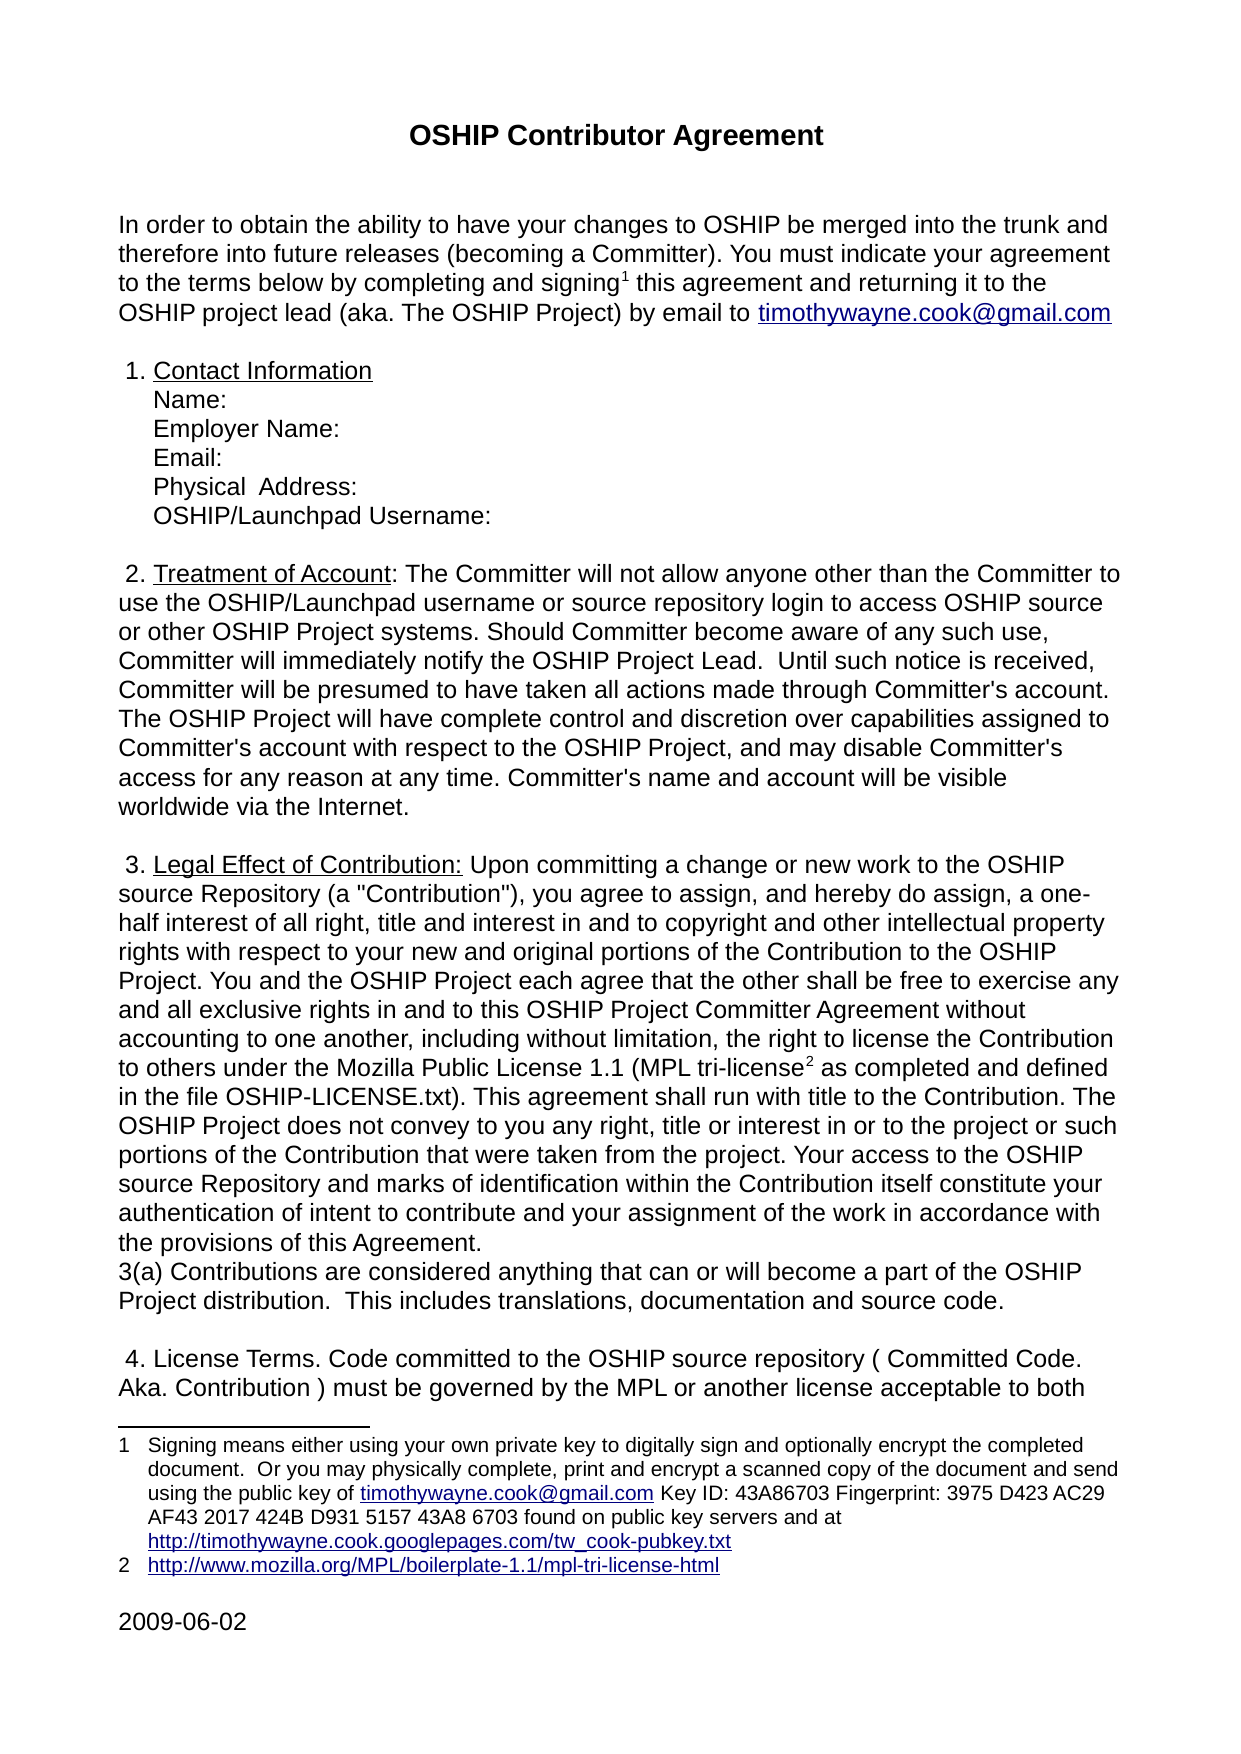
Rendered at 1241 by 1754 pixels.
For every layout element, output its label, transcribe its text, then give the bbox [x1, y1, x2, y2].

text Physical Address: [118, 472, 1122, 501]
list 2. Treatment of Account: The Committer will not allow anyone other than the Committer to use the OSHIP/Launchpad username or source repository login to access OSHIP source or other OSHIP Project systems. Should Committer become aware of any such use, Committer will immediately notify the OSHIP Project Lead. Until such notice is received, Committer will be presumed to have taken all actions made through Committer's account. The OSHIP Project will have complete control and discretion over capabilities assigned to Committer's account with respect to the OSHIP Project, and may disable Committer's access for any reason at any time. Committer's name and account will be visible worldwide via the Internet. [81, 559, 1122, 821]
text http://www.mozilla.org/MPL/boilerplate-1.1/mpl-tri-license-html [118, 1553, 1122, 1577]
text 3(a) Contributions are considered anything that can or will become a part of the OSHIP Project distribution. This includes translations, documentation and source code. [118, 1256, 1122, 1314]
text In order to obtain the ability to have your changes to OSHIP be merged into the trunk and therefore into future releases (becoming a Committer). You must indicate your agreement to the terms below by completing and signing this agreement and returning it to the OSHIP project lead (aka. The OSHIP Project) by email to timothywayne.cook@gmail.com [118, 210, 1122, 326]
text Email: [118, 443, 1122, 472]
text Employer Name: [118, 414, 1122, 443]
text 3. Legal Effect of Contribution: Upon committing a change or new work to the OSHIP source Repository (a "Contribution"), you agree to assign, and hereby do assign, a one-half interest of all right, title and interest in and to copyright and other intellectual property rights with respect to your new and original portions of the Contribution to the OSHIP Project. You and the OSHIP Project each agree that the other shall be free to exercise any and all exclusive rights in and to this OSHIP Project Committer Agreement without accounting to one another, including without limitation, the right to license the Contribution to others under the Mozilla Public License 1.1 (MPL tri-license as completed and defined in the file OSHIP-LICENSE.txt). This agreement shall run with title to the Contribution. The OSHIP Project does not convey to you any right, title or interest in or to the project or such portions of the Contribution that were taken from the project. Your access to the OSHIP source Repository and marks of identification within the Contribution itself constitute your authentication of intent to contribute and your assignment of the work in accordance with the provisions of this Agreement. [118, 849, 1122, 1256]
text 4. License Terms. Code committed to the OSHIP source repository ( Committed Code. Aka. Contribution ) must be governed by the MPL or another license acceptable to both [118, 1344, 1122, 1402]
text Name: [118, 384, 1122, 414]
text OSHIP/Launchpad Username: [118, 501, 1122, 530]
text 1. Contact Information [118, 356, 1122, 384]
text Signing means either using your own private key to digitally sign and optionally encrypt the completed document. Or you may physically complete, print and encrypt a scanned copy of the document and send using the public key of timothywayne.cook@gmail.com Key ID: 43A86703 Fingerprint: 3975 D423 AC29 AF43 2017 424B D931 5157 43A8 6703 found on public key servers and at http://timothywayne.cook.googlepages.com/tw_cook-pubkey.txt [118, 1433, 1122, 1553]
